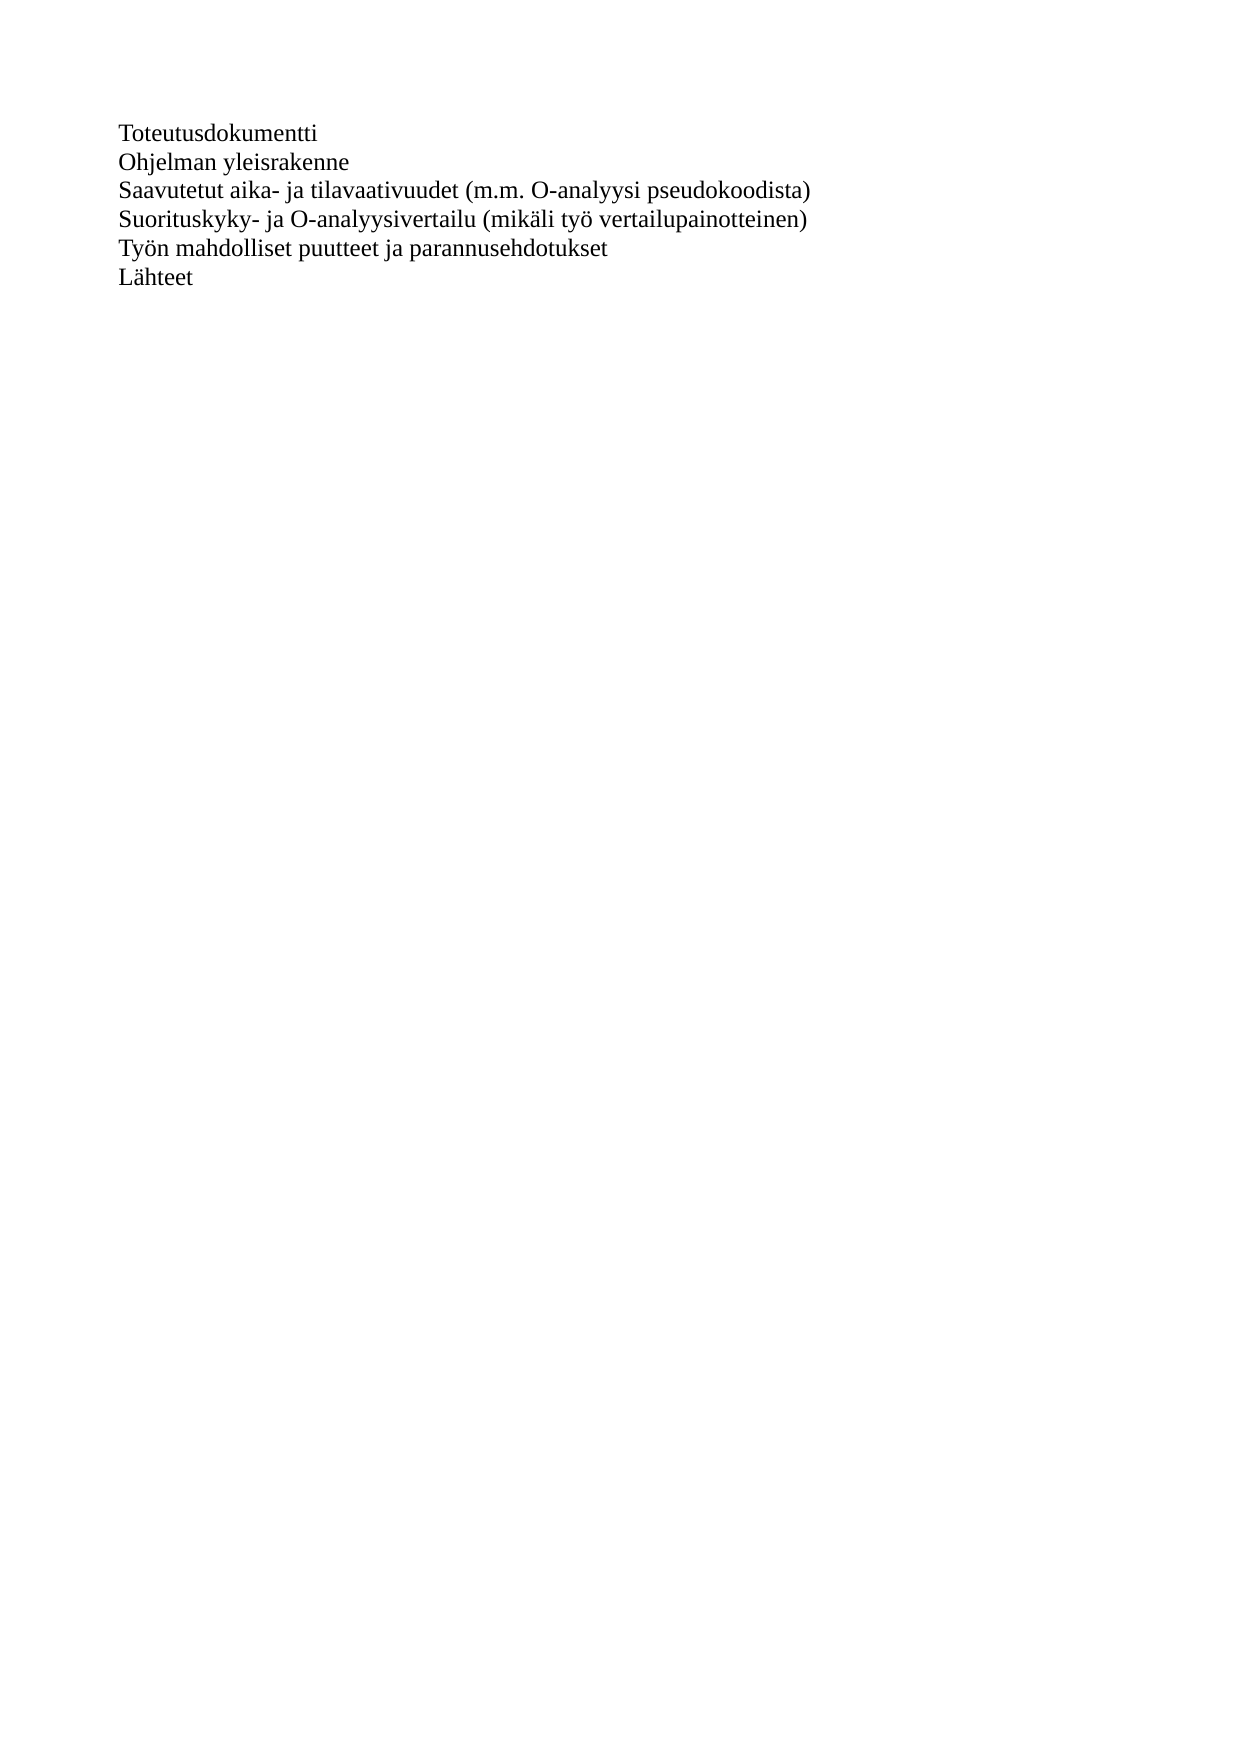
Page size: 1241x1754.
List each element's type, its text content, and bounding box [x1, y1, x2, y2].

text Toteutusdokumentti [118, 118, 1122, 147]
text Työn mahdolliset puutteet ja parannusehdotukset [118, 233, 1122, 262]
text Ohjelman yleisrakenne [118, 147, 1122, 176]
text Saavutetut aika- ja tilavaativuudet (m.m. O-analyysi pseudokoodista) [118, 176, 1122, 204]
text Lähteet [118, 262, 1122, 291]
text Suorituskyky- ja O-analyysivertailu (mikäli työ vertailupainotteinen) [118, 204, 1122, 233]
